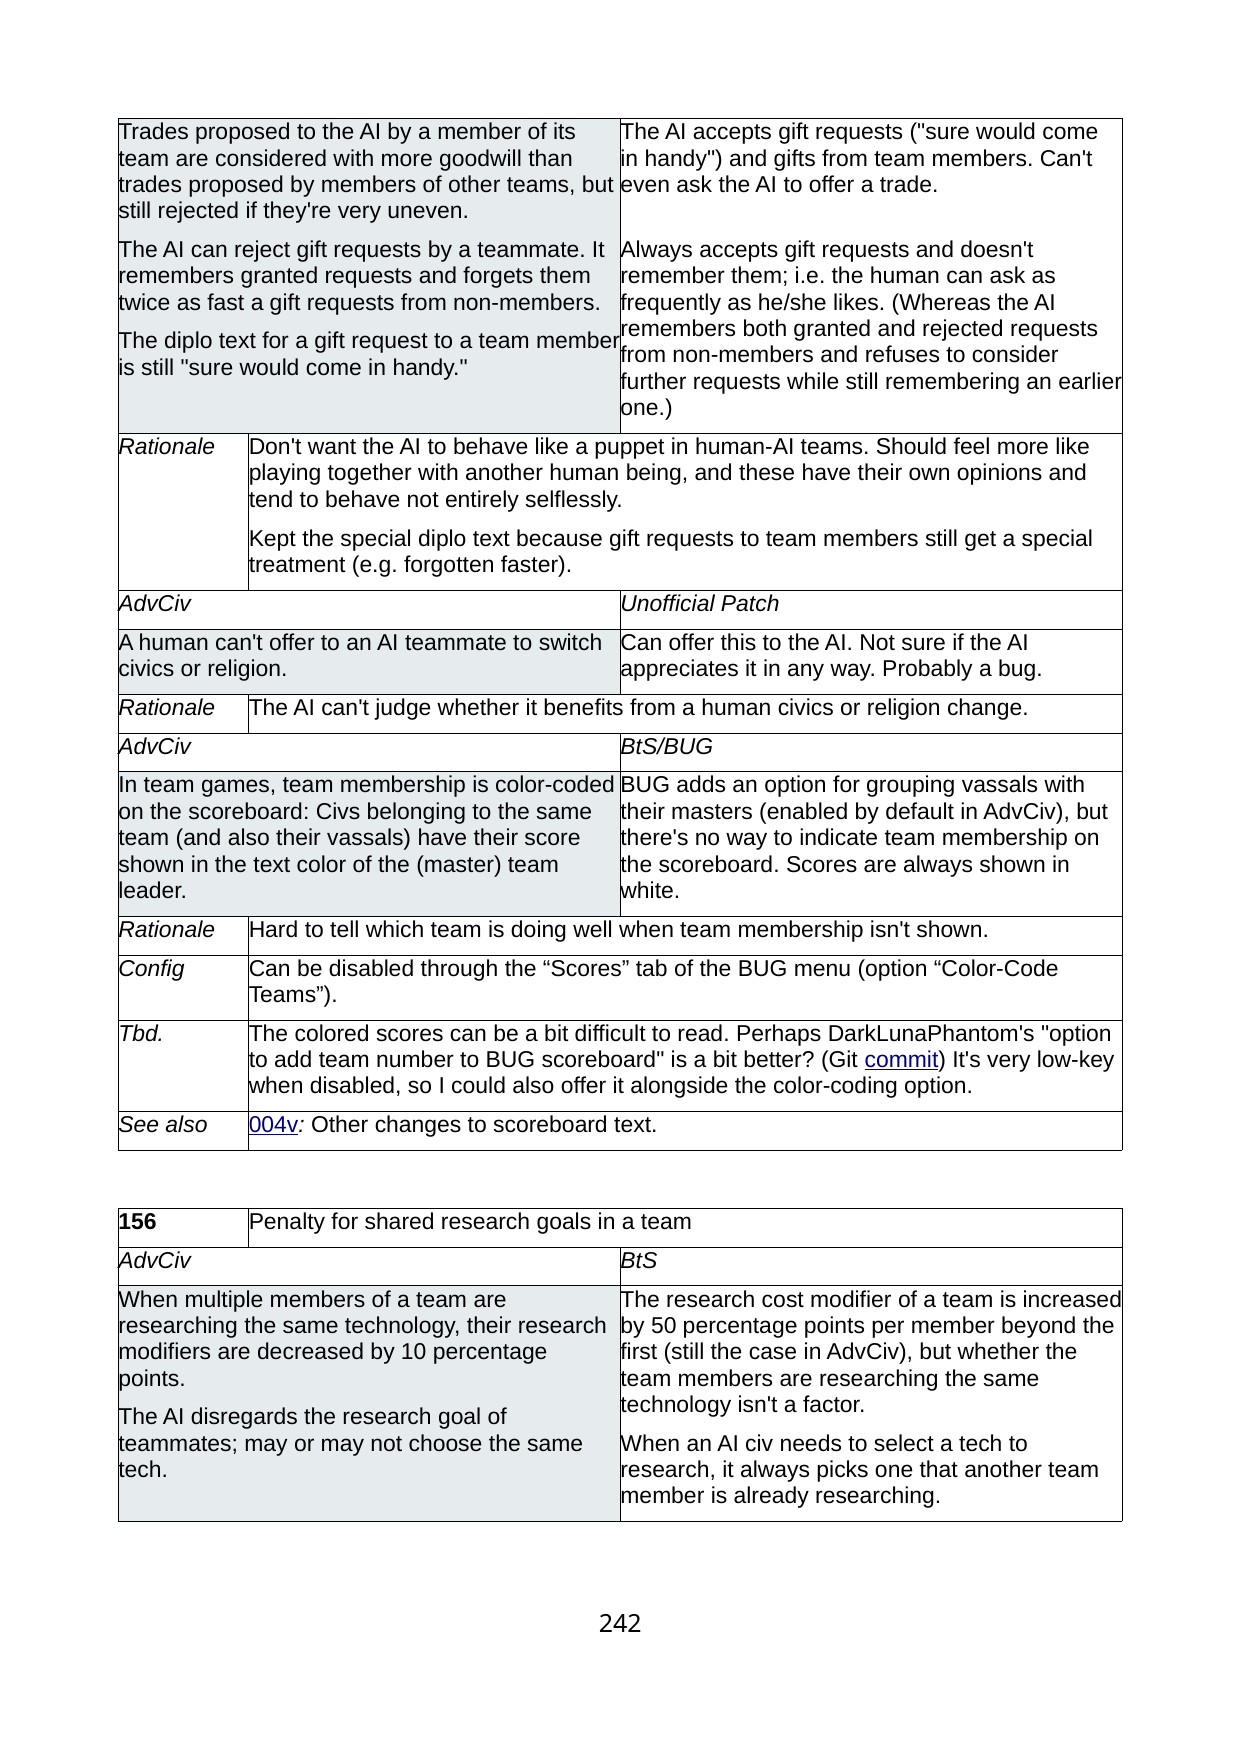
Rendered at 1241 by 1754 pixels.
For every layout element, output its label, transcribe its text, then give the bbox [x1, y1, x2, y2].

table_cell The AI can't judge whether it benefits from a human civics or religion change. [249, 695, 1122, 732]
table_header Penalty for shared research goals in a team [249, 1209, 1122, 1247]
table_cell Rationale [119, 695, 248, 732]
table_cell Don't want the AI to behave like a puppet in human-AI teams. Should feel more like playing together with another human being, and these have their own opinions and tend to behave not entirely selflessly. Kept the special diplo text because gift requests to team members still get a special treatment (e.g. forgotten faster). [249, 434, 1122, 589]
table_cell In team games, team membership is color-coded on the scoreboard: Civs belonging to the same team (and also their vassals) have their score shown in the text color of the (master) team leader. [119, 772, 620, 916]
table_cell See also [119, 1112, 248, 1150]
table_cell Trades proposed to the AI by a member of its team are considered with more goodwill than trades proposed by members of other teams, but still rejected if they're very uneven. The AI can reject gift requests by a teammate. It remembers granted requests and forgets them twice as fast a gift requests from non-members. The diplo text for a gift request to a team member is still "sure would come in handy." [119, 119, 620, 433]
table_cell When multiple members of a team are researching the same technology, their research modifiers are decreased by 10 percentage points. The AI disregards the research goal of teammates; may or may not choose the same tech. [119, 1286, 620, 1521]
table_cell The research cost modifier of a team is increased by 50 percentage points per member beyond the first (still the case in AdvCiv), but whether the team members are researching the same technology isn't a factor. When an AI civ needs to select a tech to research, it always picks one that another team member is already researching. [621, 1286, 1122, 1521]
table_cell 004v: Other changes to scoreboard text. [249, 1112, 1122, 1150]
table_cell BtS [621, 1248, 1122, 1285]
table_cell Config [119, 956, 248, 1020]
table_cell Rationale [119, 434, 248, 589]
table_cell BtS/BUG [621, 734, 1122, 771]
table_cell Can offer this to the AI. Not sure if the AI appreciates it in any way. Probably a bug. [621, 630, 1122, 694]
table_cell Can be disabled through the “Scores” tab of the BUG menu (option “Color-Code Teams”). [249, 956, 1122, 1020]
table_cell A human can't offer to an AI teammate to switch civics or religion. [119, 630, 620, 694]
table_cell BUG adds an option for grouping vassals with their masters (enabled by default in AdvCiv), but there's no way to indicate team membership on the scoreboard. Scores are always shown in white. [621, 772, 1122, 916]
table_cell Rationale [119, 917, 248, 954]
table_header 156 [119, 1209, 248, 1247]
table_cell Hard to tell which team is doing well when team membership isn't shown. [249, 917, 1122, 954]
table_cell AdvCiv [119, 591, 620, 628]
table_cell AdvCiv [119, 1248, 620, 1285]
table_cell Tbd. [119, 1021, 248, 1111]
table_cell Unofficial Patch [621, 591, 1122, 628]
table_cell AdvCiv [119, 734, 620, 771]
table_cell The AI accepts gift requests ("sure would come in handy") and gifts from team members. Can't even ask the AI to offer a trade. Always accepts gift requests and doesn't remember them; i.e. the human can ask as frequently as he/she likes. (Whereas the AI remembers both granted and rejected requests from non-members and refuses to consider further requests while still remembering an earlier one.) [621, 119, 1122, 433]
table_cell The colored scores can be a bit difficult to read. Perhaps DarkLunaPhantom's "option to add team number to BUG scoreboard" is a bit better? (Git commit) It's very low-key when disabled, so I could also offer it alongside the color-coding option. [249, 1021, 1122, 1111]
